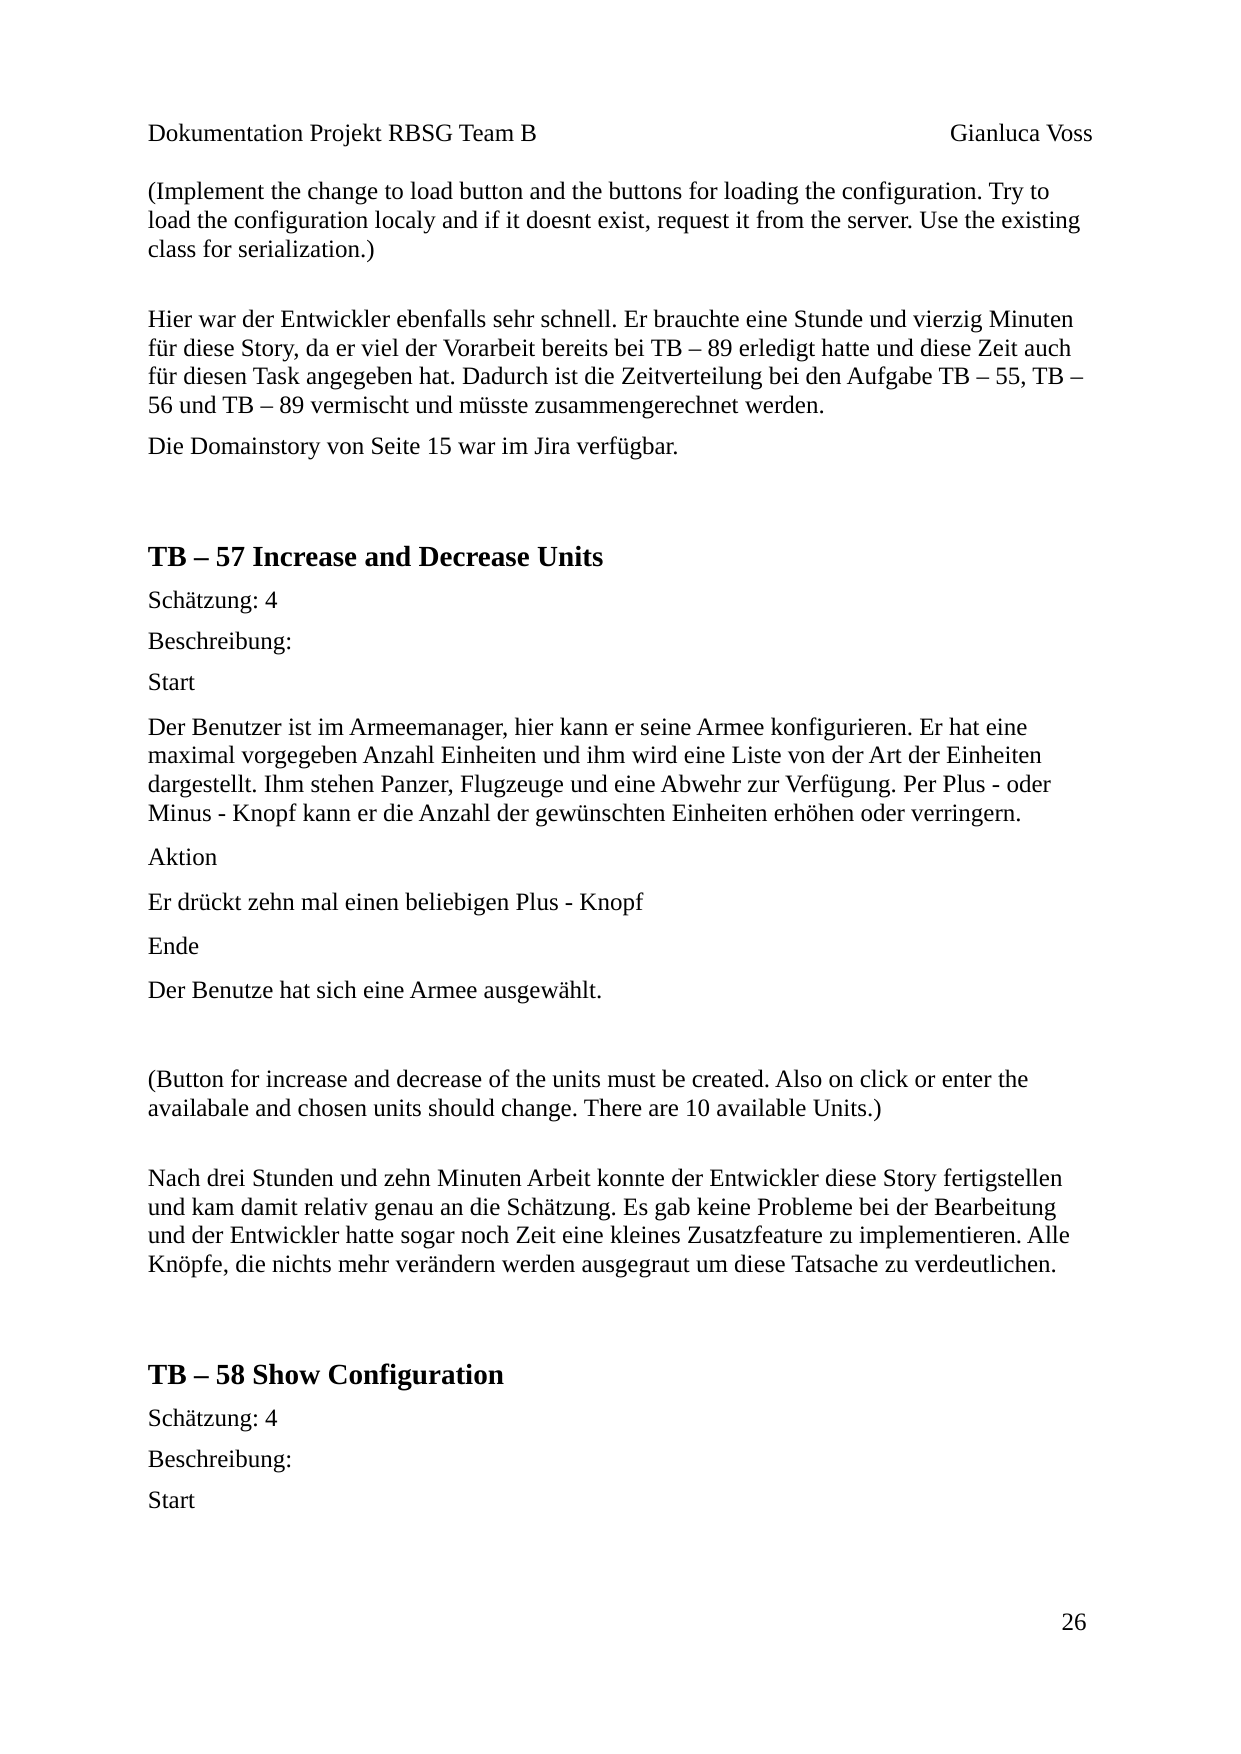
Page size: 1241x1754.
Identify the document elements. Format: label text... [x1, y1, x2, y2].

text Schätzung: 4 [148, 585, 1093, 614]
text Start [148, 1485, 1093, 1514]
text Der Benutze hat sich eine Armee ausgewählt. [148, 976, 1093, 1004]
text Ende [148, 931, 1093, 960]
text Aktion [148, 842, 1093, 871]
subtitle TB – 57 Increase and Decrease Units [148, 539, 1093, 572]
subtitle TB – 58 Show Configuration [148, 1357, 1093, 1390]
text Der Benutzer ist im Armeemanager, hier kann er seine Armee konfigurieren. Er hat eine maximal vorgegeben Anzahl Einheiten und ihm wird eine Liste von der Art der Einheiten dargestellt. Ihm stehen Panzer, Flugzeuge und eine Abwehr zur Verfügung. Per Plus - oder Minus - Knopf kann er die Anzahl der gewünschten Einheiten erhöhen oder verringern. [148, 712, 1093, 827]
text (Button for increase and decrease of the units must be created. Also on click or enter the availabale and chosen units should change. There are 10 available Units.) [148, 1064, 1093, 1122]
text Schätzung: 4 [148, 1403, 1093, 1432]
text Beschreibung: [148, 626, 1093, 655]
text (Implement the change to load button and the buttons for loading the configuration. Try to load the configuration localy and if it doesnt exist, request it from the server. Use the existing class for serialization.) [148, 176, 1093, 263]
text Beschreibung: [148, 1444, 1093, 1473]
text Nach drei Stunden und zehn Minuten Arbeit konnte der Entwickler diese Story fertigstellen und kam damit relativ genau an die Schätzung. Es gab keine Probleme bei der Bearbeitung und der Entwickler hatte sogar noch Zeit eine kleines Zusatzfeature zu implementieren. Alle Knöpfe, die nichts mehr verändern werden ausgegraut um diese Tatsache zu verdeutlichen. [148, 1163, 1093, 1278]
text Er drückt zehn mal einen beliebigen Plus - Knopf [148, 887, 1093, 916]
text Hier war der Entwickler ebenfalls sehr schnell. Er brauchte eine Stunde und vierzig Minuten für diese Story, da er viel der Vorarbeit bereits bei TB – 89 erledigt hatte und diese Zeit auch für diesen Task angegeben hat. Dadurch ist die Zeitverteilung bei den Aufgabe TB – 55, TB – 56 und TB – 89 vermischt und müsste zusammengerechnet werden. [148, 304, 1093, 419]
text Start [148, 667, 1093, 696]
text Die Domainstory von Seite 15 war im Jira verfügbar. [148, 431, 1093, 460]
